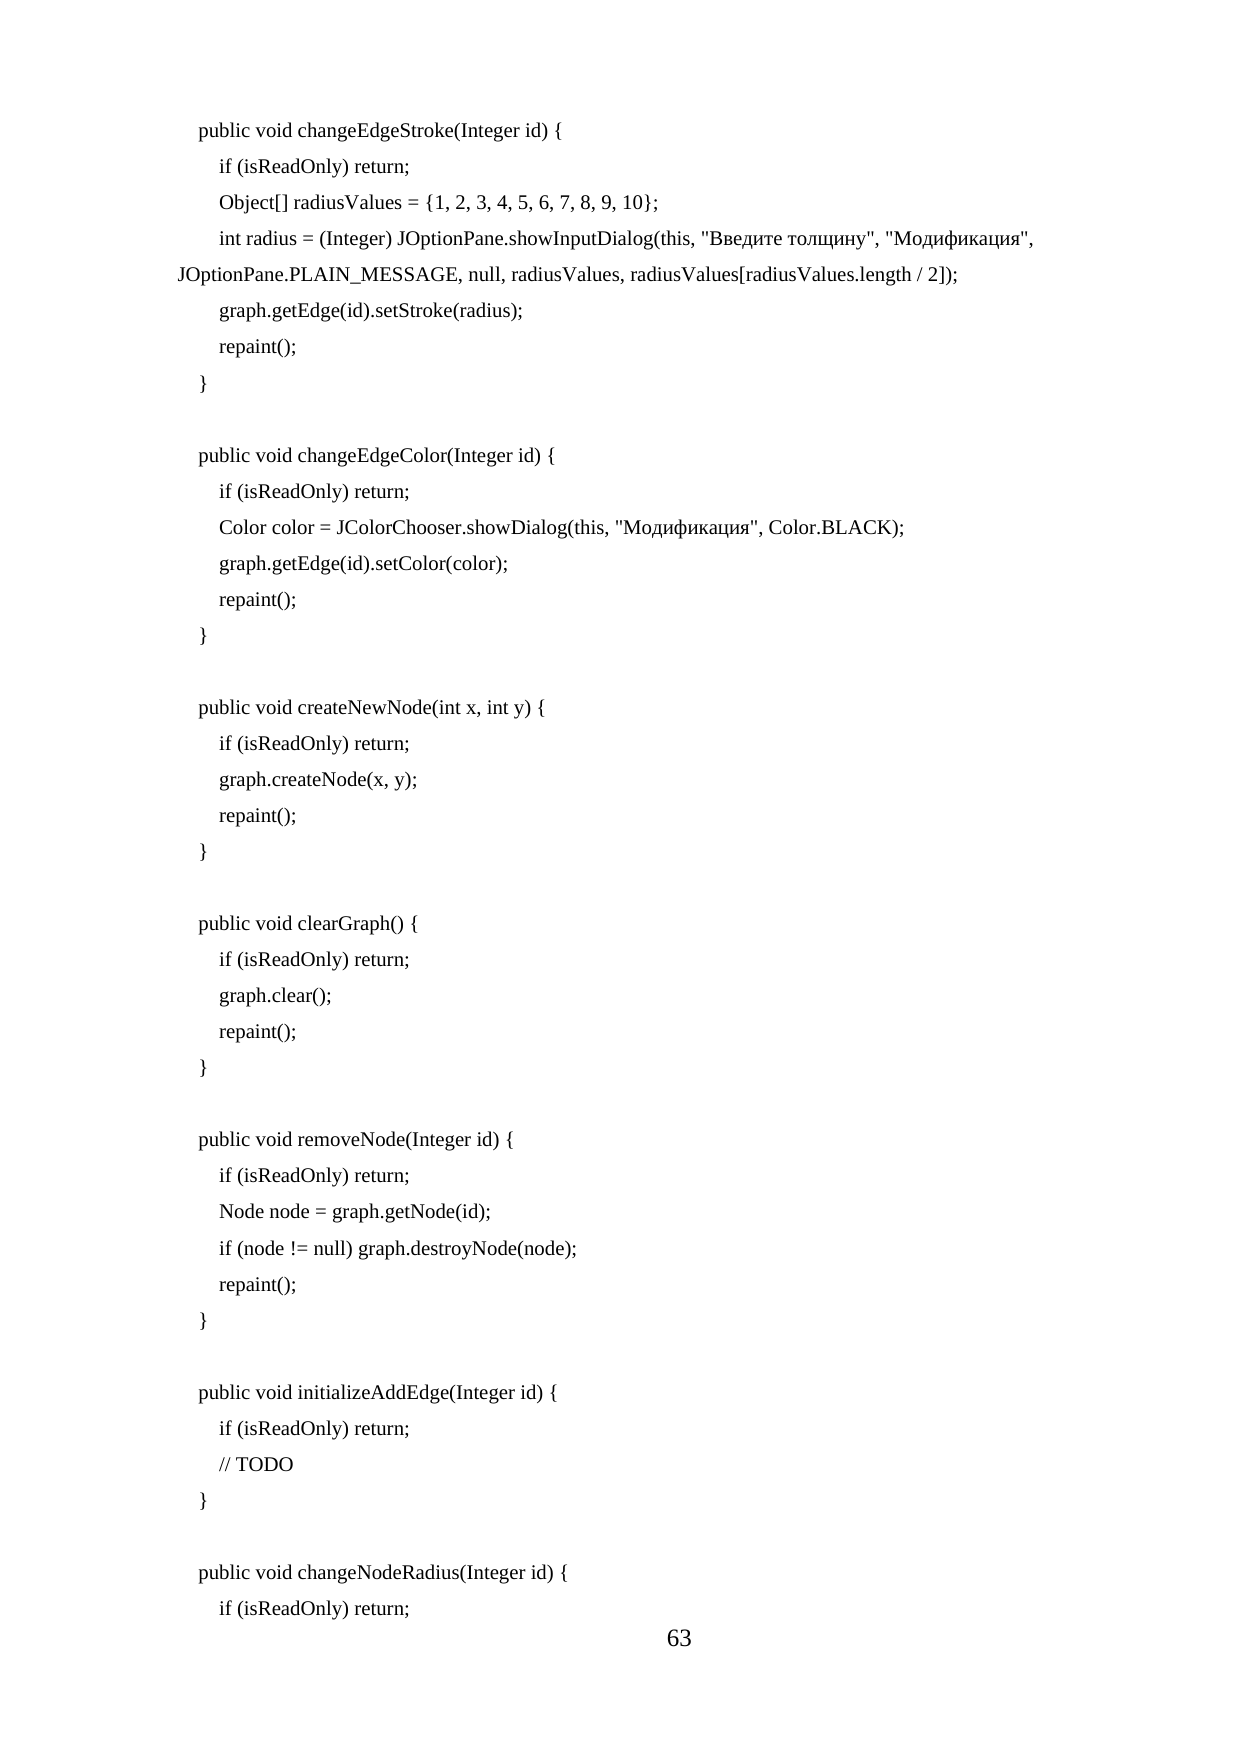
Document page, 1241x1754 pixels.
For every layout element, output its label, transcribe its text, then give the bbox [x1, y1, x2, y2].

text } [177, 623, 1181, 647]
text if (isReadOnly) return; [177, 1416, 1181, 1440]
text public void removeNode(Integer id) { [177, 1127, 1181, 1151]
text repaint(); [177, 334, 1181, 358]
text graph.clear(); [177, 983, 1181, 1007]
text public void changeNodeRadius(Integer id) { [177, 1560, 1181, 1584]
text if (isReadOnly) return; [177, 478, 1181, 503]
text } [177, 370, 1181, 394]
text public void createNewNode(int x, int y) { [177, 695, 1181, 719]
text int radius = (Integer) JOptionPane.showInputDialog(this, "Введите толщину", "Модификация", JOptionPane.PLAIN_MESSAGE, null, radiusValues, radiusValues[radiusValues.length / 2]); [177, 226, 1181, 286]
text public void changeEdgeColor(Integer id) { [177, 442, 1181, 467]
text if (isReadOnly) return; [177, 154, 1181, 178]
text } [177, 1055, 1181, 1079]
text graph.createNode(x, y); [177, 767, 1181, 791]
text repaint(); [177, 1019, 1181, 1043]
text public void clearGraph() { [177, 911, 1181, 935]
text graph.getEdge(id).setColor(color); [177, 551, 1181, 575]
text repaint(); [177, 803, 1181, 827]
text } [177, 839, 1181, 863]
text Object[] radiusValues = {1, 2, 3, 4, 5, 6, 7, 8, 9, 10}; [177, 190, 1181, 214]
text graph.getEdge(id).setStroke(radius); [177, 298, 1181, 322]
text repaint(); [177, 1271, 1181, 1296]
text Color color = JColorChooser.showDialog(this, "Модификация", Color.BLACK); [177, 514, 1181, 539]
text } [177, 1488, 1181, 1512]
text if (node != null) graph.destroyNode(node); [177, 1235, 1181, 1259]
text if (isReadOnly) return; [177, 731, 1181, 755]
text // TODO [177, 1452, 1181, 1476]
text if (isReadOnly) return; [177, 1596, 1181, 1620]
text public void initializeAddEdge(Integer id) { [177, 1379, 1181, 1404]
text } [177, 1307, 1181, 1332]
text if (isReadOnly) return; [177, 947, 1181, 971]
text Node node = graph.getNode(id); [177, 1199, 1181, 1223]
text repaint(); [177, 587, 1181, 611]
text if (isReadOnly) return; [177, 1163, 1181, 1187]
text public void changeEdgeStroke(Integer id) { [177, 118, 1181, 142]
